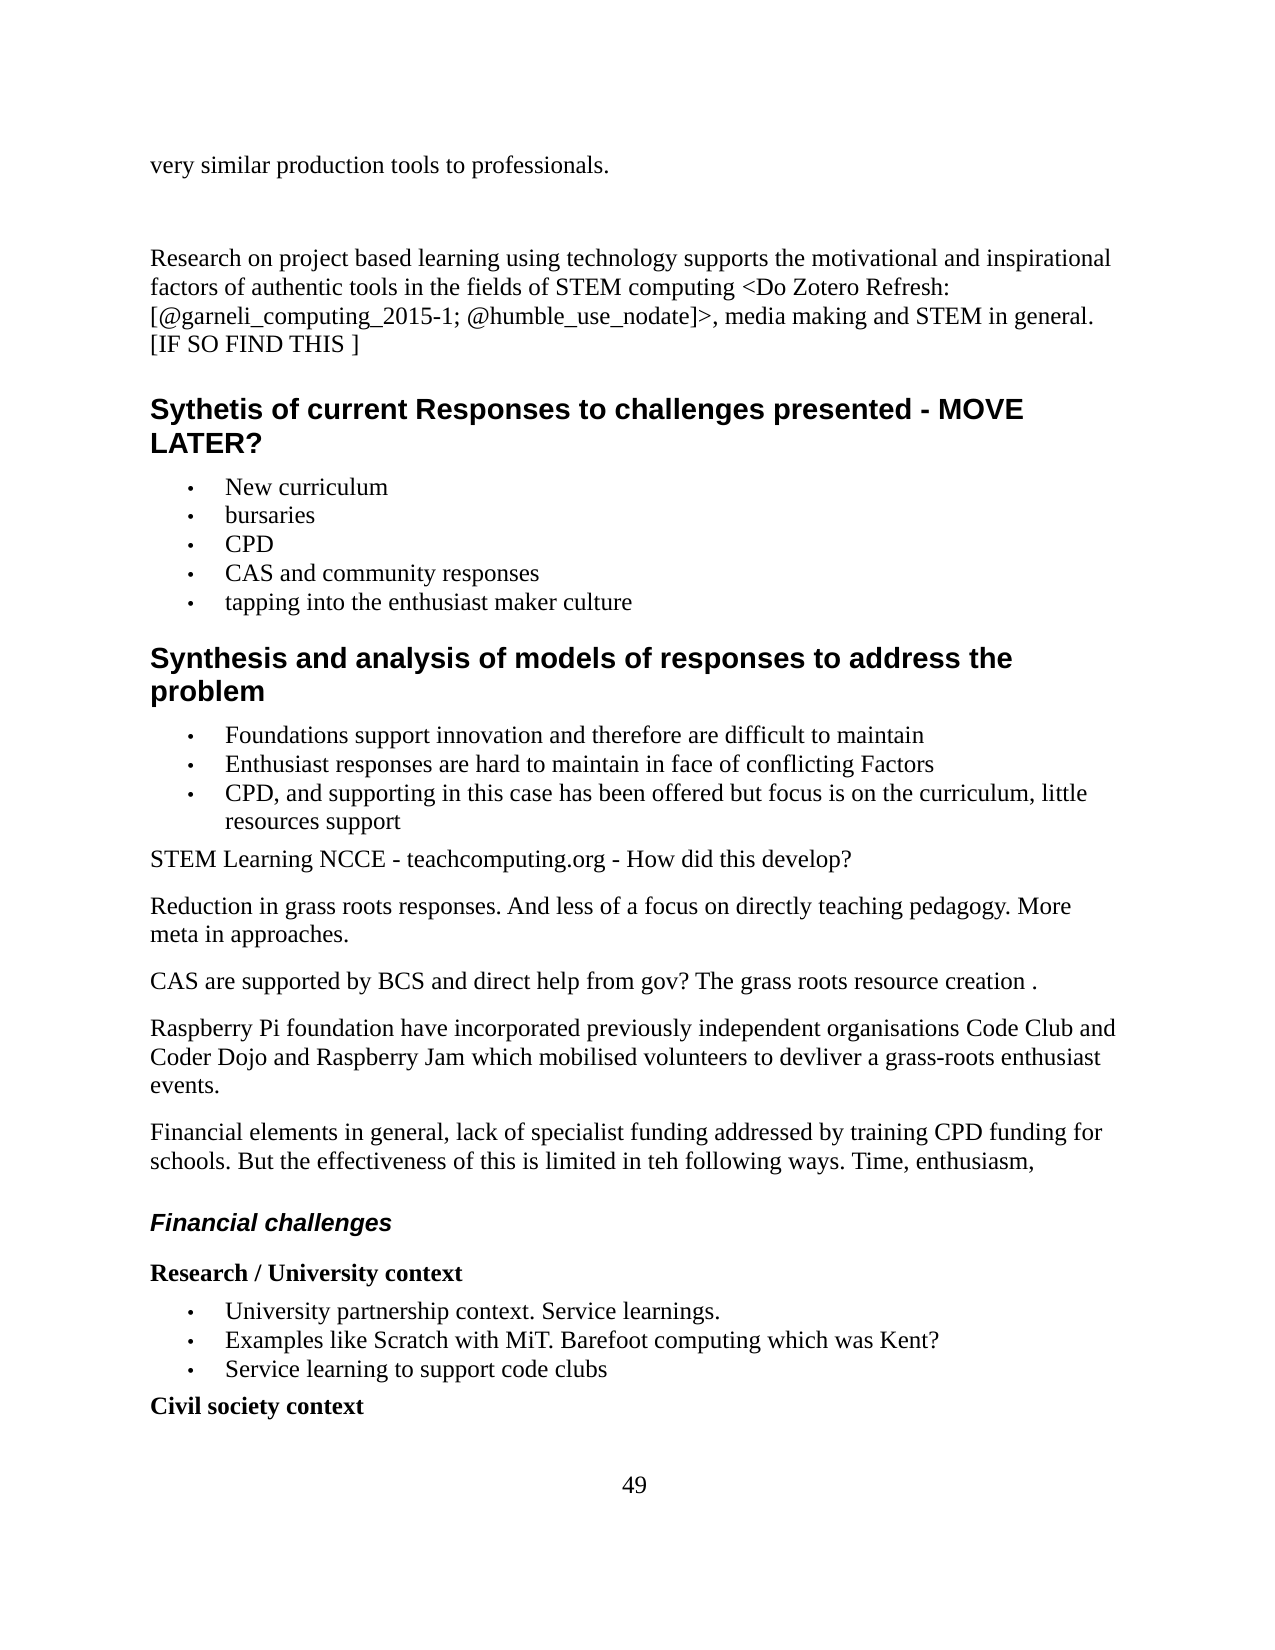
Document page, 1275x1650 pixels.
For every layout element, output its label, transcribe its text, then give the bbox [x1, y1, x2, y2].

text Financial elements in general, lack of specialist funding addressed by training CPD funding for schools. But the effectiveness of this is limited in teh following ways. Time, enthusiasm, [150, 1117, 1125, 1174]
list CPD, and supporting in this case has been offered but focus is on the curriculum, little resources support [187, 778, 1125, 835]
text very similar production tools to professionals. [150, 150, 1125, 179]
text CAS are supported by BCS and direct help from gov? The grass roots resource creation . [150, 966, 1125, 995]
list Service learning to support code clubs [187, 1354, 1125, 1382]
list CAS and community responses [187, 558, 1125, 587]
text Civil society context [150, 1391, 1125, 1420]
text Reduction in grass roots responses. And less of a focus on directly teaching pedagogy. More meta in approaches. [150, 891, 1125, 948]
list Examples like Scratch with MiT. Barefoot computing which was Kent? [187, 1325, 1125, 1354]
subtitle Sythetis of current Responses to challenges presented - MOVE LATER? [150, 392, 1125, 459]
list tapping into the enthusiast maker culture [187, 587, 1125, 616]
text Raspberry Pi foundation have incorporated previously independent organisations Code Club and Coder Dojo and Raspberry Jam which mobilised volunteers to devliver a grass-roots enthusiast events. [150, 1013, 1125, 1099]
list University partnership context. Service learnings. [187, 1296, 1125, 1325]
text STEM Learning NCCE - teachcomputing.org - How did this develop? [150, 844, 1125, 873]
list Enthusiast responses are hard to maintain in face of conflicting Factors [187, 749, 1125, 778]
text Research / University context [150, 1258, 1125, 1287]
list CPD [187, 529, 1125, 558]
subtitle Synthesis and analysis of models of responses to address the problem [150, 641, 1125, 708]
text Research on project based learning using technology supports the motivational and inspirational factors of authentic tools in the fields of STEM computing <Do Zotero Refresh: [@garneli_computing_2015-1; @humble_use_nodate]>, media making and STEM in general. [IF SO FIND THIS ] [150, 243, 1125, 358]
list New curriculum [187, 472, 1125, 501]
subtitle Financial challenges [150, 1208, 1125, 1237]
list bursaries [187, 501, 1125, 529]
list Foundations support innovation and therefore are difficult to maintain [187, 720, 1125, 749]
